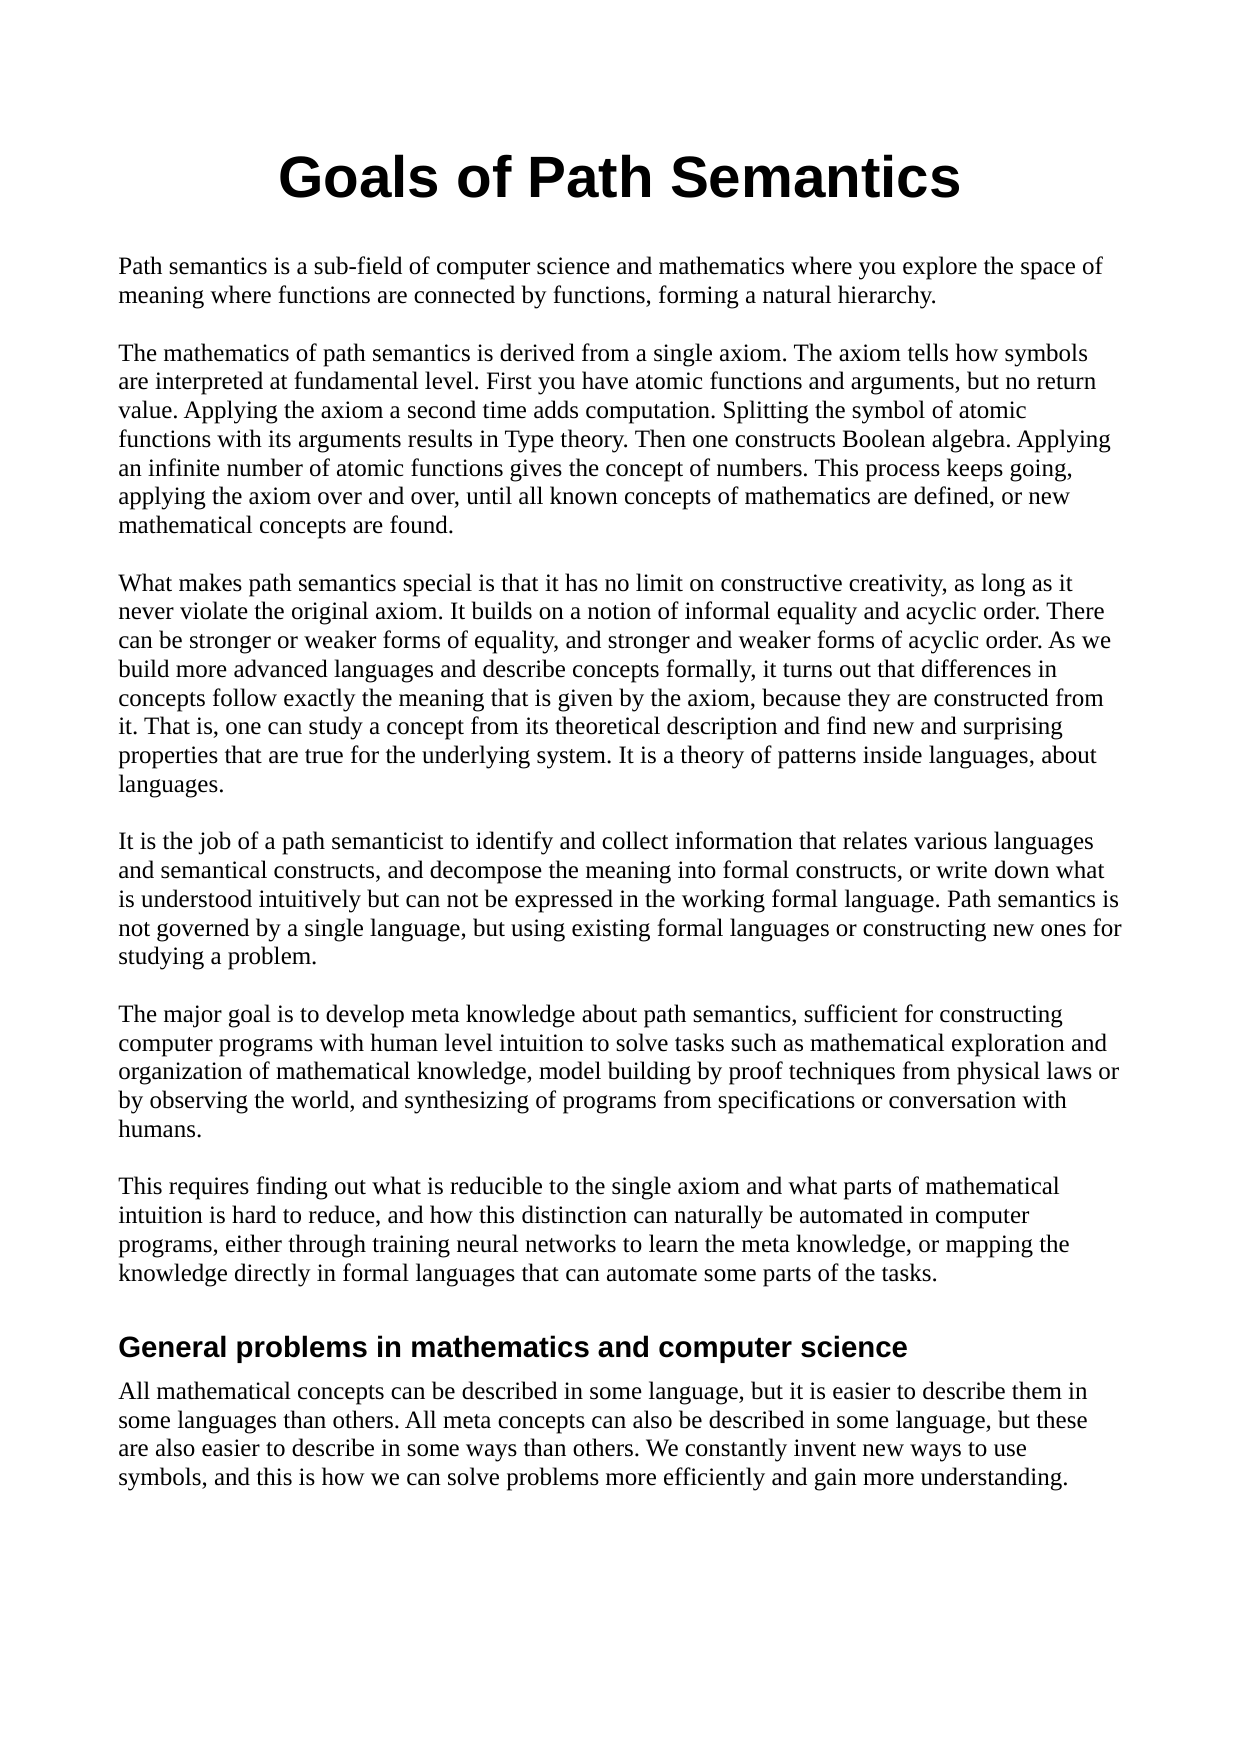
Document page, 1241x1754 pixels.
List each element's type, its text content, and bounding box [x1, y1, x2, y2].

text The major goal is to develop meta knowledge about path semantics, sufficient for constructing computer programs with human level intuition to solve tasks such as mathematical exploration and organization of mathematical knowledge, model building by proof techniques from physical laws or by observing the world, and synthesizing of programs from specifications or conversation with humans. [118, 999, 1122, 1143]
title Goals of Path Semantics [118, 143, 1122, 210]
text It is the job of a path semanticist to identify and collect information that relates various languages and semantical constructs, and decompose the meaning into formal constructs, or write down what is understood intuitively but can not be expressed in the working formal language. Path semantics is not governed by a single language, but using existing formal languages or constructing new ones for studying a problem. [118, 826, 1122, 970]
text All mathematical concepts can be described in some language, but it is easier to describe them in some languages than others. All meta concepts can also be described in some language, but these are also easier to describe in some ways than others. We constantly invent new ways to use symbols, and this is how we can solve problems more efficiently and gain more understanding. [118, 1376, 1122, 1491]
text What makes path semantics special is that it has no limit on constructive creativity, as long as it never violate the original axiom. It builds on a notion of informal equality and acyclic order. There can be stronger or weaker forms of equality, and stronger and weaker forms of acyclic order. As we build more advanced languages and describe concepts formally, it turns out that differences in concepts follow exactly the meaning that is given by the axiom, because they are constructed from it. That is, one can study a concept from its theoretical description and find new and surprising properties that are true for the underlying system. It is a theory of patterns inside languages, about languages. [118, 568, 1122, 798]
text The mathematics of path semantics is derived from a single axiom. The axiom tells how symbols are interpreted at fundamental level. First you have atomic functions and arguments, but no return value. Applying the axiom a second time adds computation. Splitting the symbol of atomic functions with its arguments results in Type theory. Then one constructs Boolean algebra. Applying an infinite number of atomic functions gives the concept of numbers. This process keeps going, applying the axiom over and over, until all known concepts of mathematics are defined, or new mathematical concepts are found. [118, 338, 1122, 539]
text This requires finding out what is reducible to the single axiom and what parts of mathematical intuition is hard to reduce, and how this distinction can naturally be automated in computer programs, either through training neural networks to learn the meta knowledge, or mapping the knowledge directly in formal languages that can automate some parts of the tasks. [118, 1171, 1122, 1286]
subtitle General problems in mathematics and computer science [118, 1330, 1122, 1363]
text Path semantics is a sub-field of computer science and mathematics where you explore the space of meaning where functions are connected by functions, forming a natural hierarchy. [118, 251, 1122, 309]
